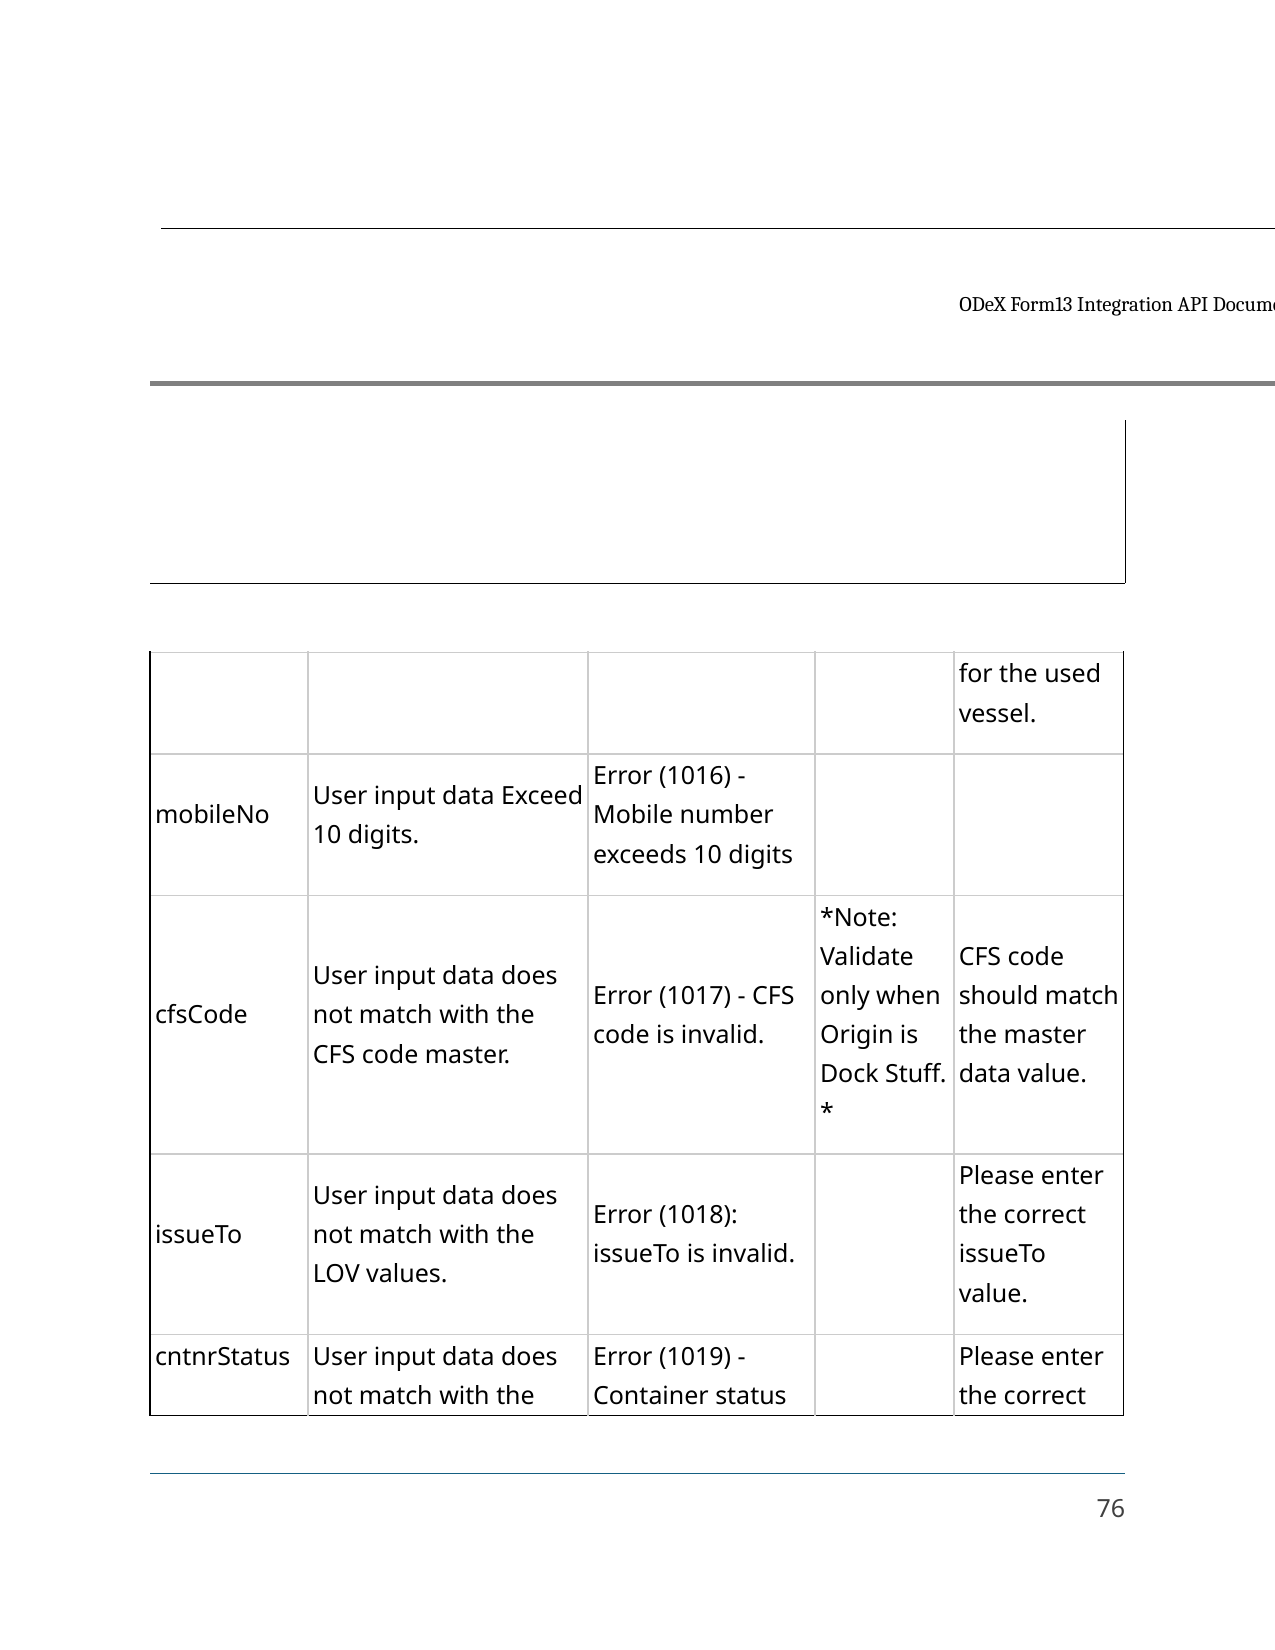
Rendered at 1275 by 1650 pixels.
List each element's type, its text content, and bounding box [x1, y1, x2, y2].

table_cell [816, 1335, 953, 1414]
table_cell [309, 653, 587, 753]
table_cell cfsCode [151, 896, 307, 1153]
table_cell User input data does not match with the CFS code master. [309, 896, 587, 1153]
table_cell cntnrStatus [151, 1335, 307, 1414]
table_cell User input data does not match with the [309, 1335, 587, 1414]
table_cell Error (1019) - Container status [589, 1335, 814, 1414]
table_cell [816, 755, 953, 894]
table_cell Please enter the correct issueTo value. [955, 1155, 1123, 1333]
table_cell [816, 1155, 953, 1333]
table_cell CFS code should match the master data value. [955, 896, 1123, 1153]
table_cell for the used vessel. [955, 653, 1123, 753]
table_cell issueTo [151, 1155, 307, 1333]
table_cell Error (1018): issueTo is invalid. [589, 1155, 814, 1333]
table_cell [955, 755, 1123, 894]
table_cell *Note: Validate only when Origin is Dock Stuff. * [816, 896, 953, 1153]
table_cell Please enter the correct [955, 1335, 1123, 1414]
table_cell Error (1016) - Mobile number exceeds 10 digits [589, 755, 814, 894]
table_cell [816, 653, 953, 753]
table_cell Error (1017) - CFS code is invalid. [589, 896, 814, 1153]
table_cell mobileNo [151, 755, 307, 894]
table_cell [589, 653, 814, 753]
table_cell User input data does not match with the LOV values. [309, 1155, 587, 1333]
table_cell User input data Exceed 10 digits. [309, 755, 587, 894]
table_cell [151, 653, 307, 753]
